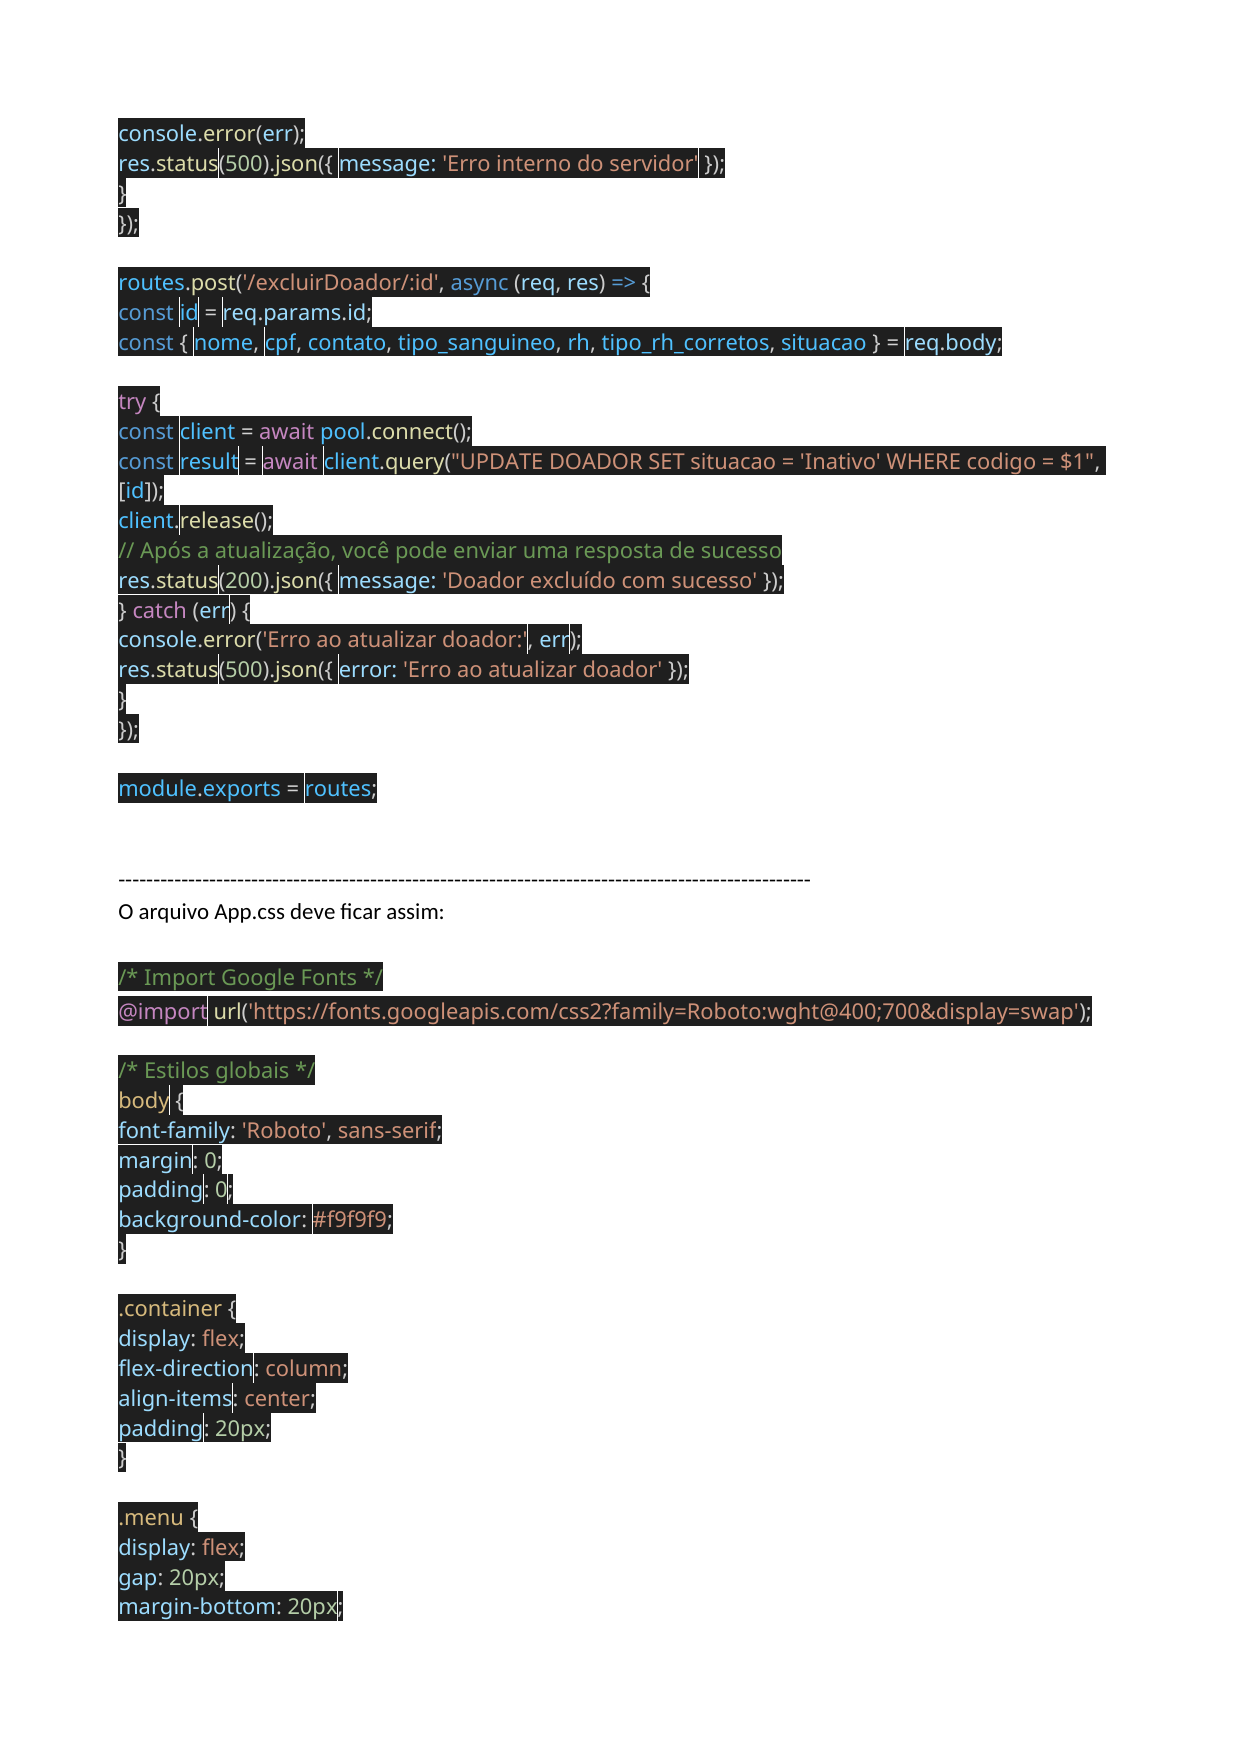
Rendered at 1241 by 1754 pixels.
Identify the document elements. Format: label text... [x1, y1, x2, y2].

text const client = await pool.connect(); [118, 416, 1122, 446]
text body { [118, 1085, 1122, 1115]
text O arquivo App.css deve ficar assim: [118, 897, 1122, 925]
text @import url('https://fonts.googleapis.com/css2?family=Roboto:wght@400;700&display=swap'); [118, 996, 1122, 1026]
text res.status(500).json({ error: 'Erro ao atualizar doador' }); [118, 654, 1122, 684]
text }); [118, 714, 1122, 743]
text try { [118, 386, 1122, 416]
text align-items: center; [118, 1383, 1122, 1413]
text }); [118, 207, 1122, 237]
text const id = req.params.id; [118, 297, 1122, 327]
text // Após a atualização, você pode enviar uma resposta de sucesso [118, 535, 1122, 565]
text background-color: #f9f9f9; [118, 1204, 1122, 1234]
text } [118, 1234, 1122, 1264]
text module.exports = routes; [118, 773, 1122, 803]
text } [118, 684, 1122, 714]
text margin-bottom: 20px; [118, 1591, 1122, 1621]
text --------------------------------------------------------------------------------------------------- [118, 865, 1122, 893]
text margin: 0; [118, 1144, 1122, 1174]
text } [118, 178, 1122, 207]
text .menu { [118, 1502, 1122, 1532]
text padding: 0; [118, 1174, 1122, 1204]
text flex-direction: column; [118, 1353, 1122, 1383]
text padding: 20px; [118, 1413, 1122, 1442]
text .container { [118, 1293, 1122, 1323]
text /* Estilos globais */ [118, 1055, 1122, 1085]
text display: flex; [118, 1532, 1122, 1561]
text } [118, 1442, 1122, 1472]
text routes.post('/excluirDoador/:id', async (req, res) => { [118, 267, 1122, 297]
text const result = await client.query("UPDATE DOADOR SET situacao = 'Inativo' WHERE codigo = $1", [id]); [118, 446, 1122, 505]
text const { nome, cpf, contato, tipo_sanguineo, rh, tipo_rh_corretos, situacao } = req.body; [118, 327, 1122, 356]
text display: flex; [118, 1323, 1122, 1353]
text gap: 20px; [118, 1561, 1122, 1591]
text res.status(500).json({ message: 'Erro interno do servidor' }); [118, 148, 1122, 178]
text client.release(); [118, 505, 1122, 535]
text /* Import Google Fonts */ [118, 962, 1122, 991]
text res.status(200).json({ message: 'Doador excluído com sucesso' }); [118, 565, 1122, 594]
text console.error(err); [118, 118, 1122, 148]
text } catch (err) { [118, 594, 1122, 624]
text console.error('Erro ao atualizar doador:', err); [118, 624, 1122, 654]
text font-family: 'Roboto', sans-serif; [118, 1115, 1122, 1144]
